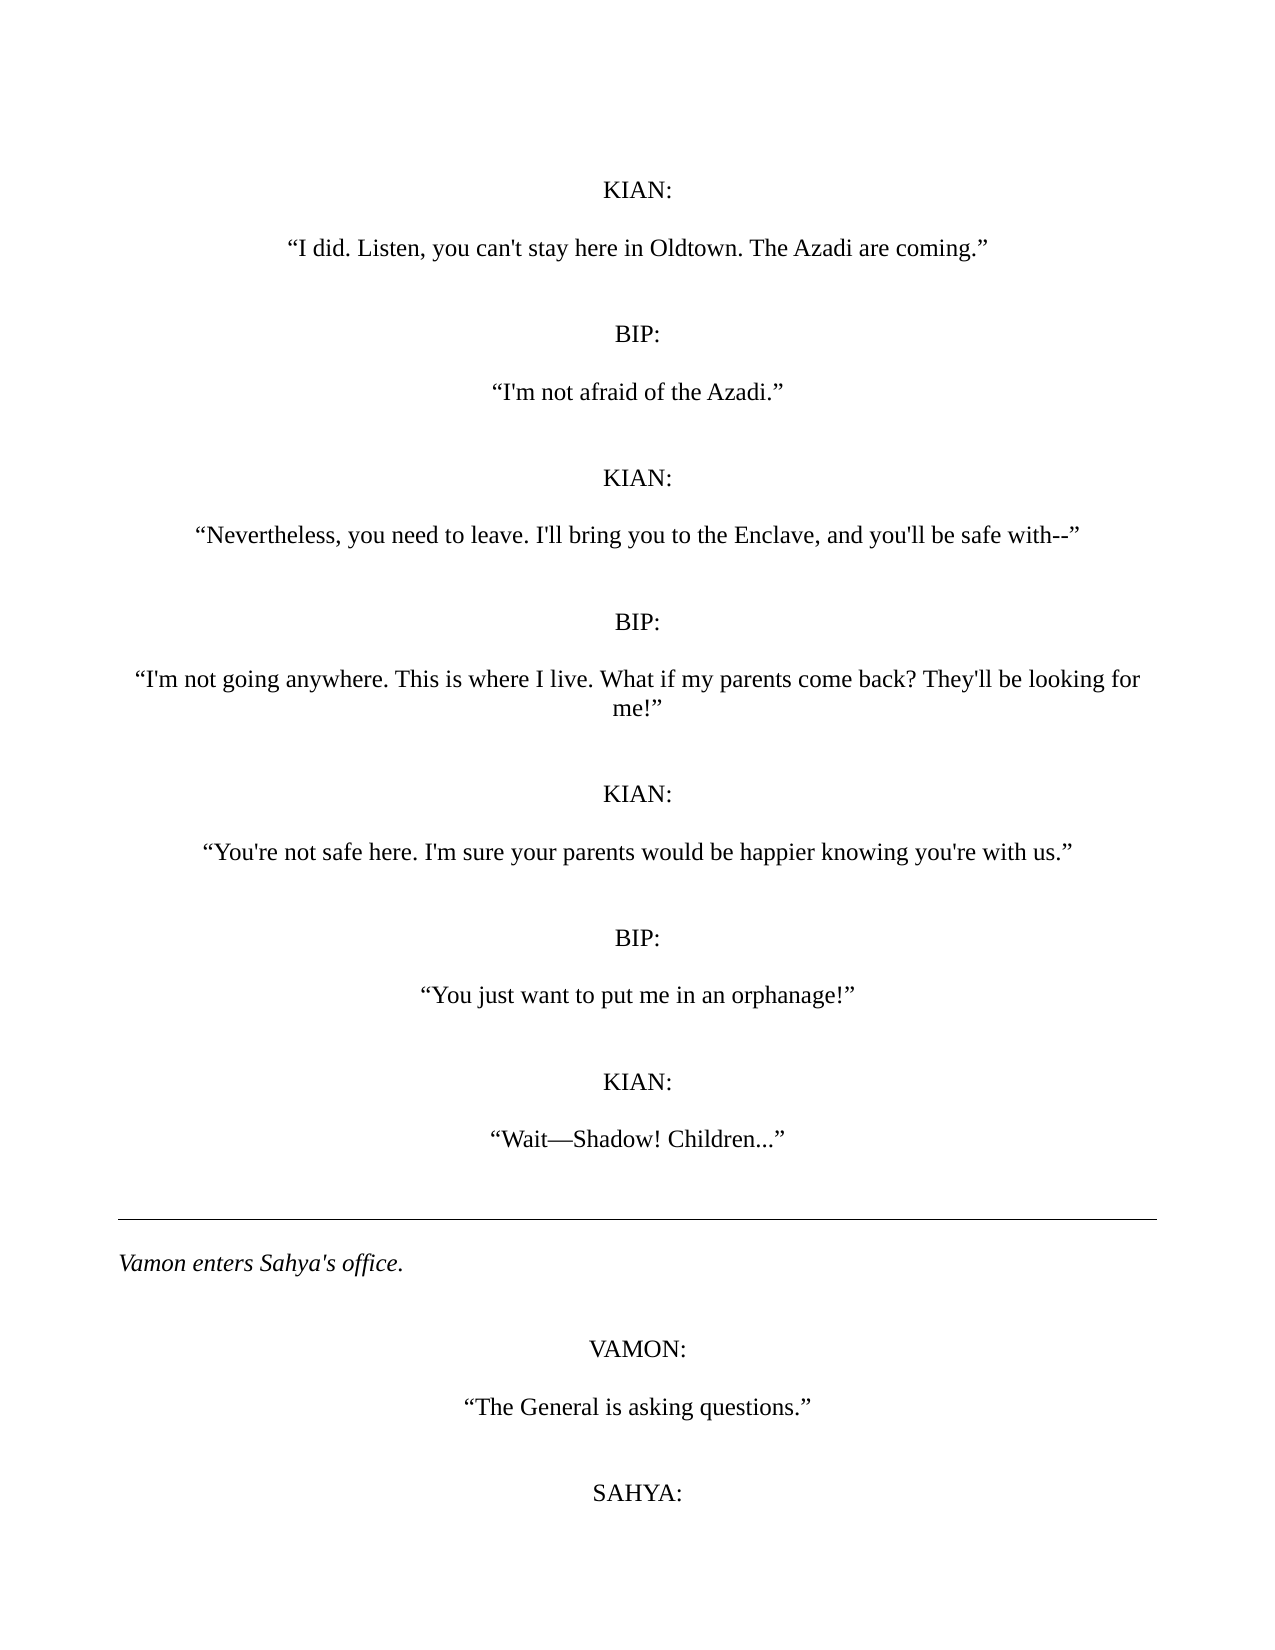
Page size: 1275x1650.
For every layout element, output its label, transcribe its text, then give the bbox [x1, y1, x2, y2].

text “You just want to put me in an orphanage!” [118, 981, 1157, 1009]
text VAMON: [118, 1334, 1157, 1363]
text BIP: [118, 607, 1157, 636]
text KIAN: [118, 1067, 1157, 1096]
text BIP: [118, 923, 1157, 952]
text BIP: [118, 319, 1157, 348]
text “I did. Listen, you can't stay here in Oldtown. The Azadi are coming.” [118, 204, 1157, 262]
text “Wait—Shadow! Children...” [118, 1096, 1157, 1153]
text “I'm not going anywhere. This is where I live. What if my parents come back? They'll be looking for me!” [118, 636, 1157, 722]
text “Nevertheless, you need to leave. I'll bring you to the Enclave, and you'll be safe with--” [118, 492, 1157, 549]
text “The General is asking questions.” [118, 1392, 1157, 1421]
text “I'm not afraid of the Azadi.” [118, 348, 1157, 406]
text SAHYA: [118, 1478, 1157, 1507]
text KIAN: “You're not safe here. I'm sure your parents would be happier knowing you're with us.” [118, 779, 1157, 866]
text KIAN: [118, 176, 1157, 204]
text Vamon enters Sahya's office. [118, 1248, 1157, 1277]
text KIAN: [118, 463, 1157, 492]
